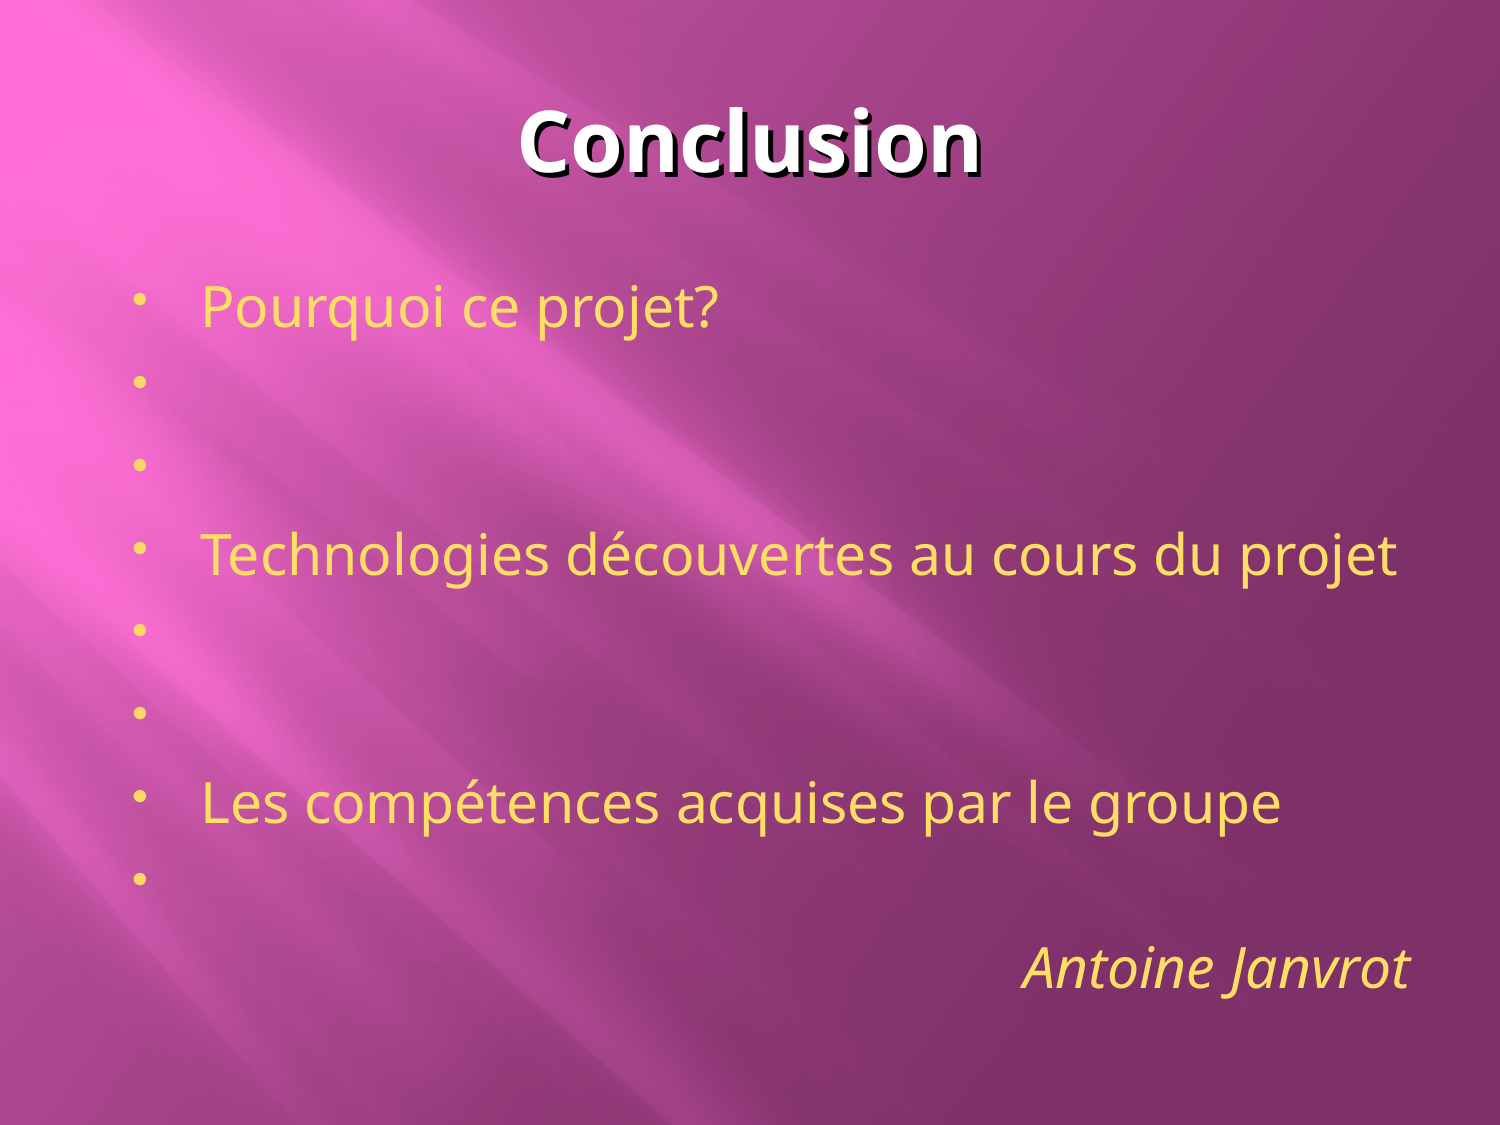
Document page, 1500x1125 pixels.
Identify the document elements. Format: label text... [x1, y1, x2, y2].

title Conclusion [75, 45, 1426, 233]
list Pourquoi ce projet? Technologies découvertes au cours du projet Les compétences acquises par le groupe Antoine Janvrot [75, 262, 1426, 1036]
